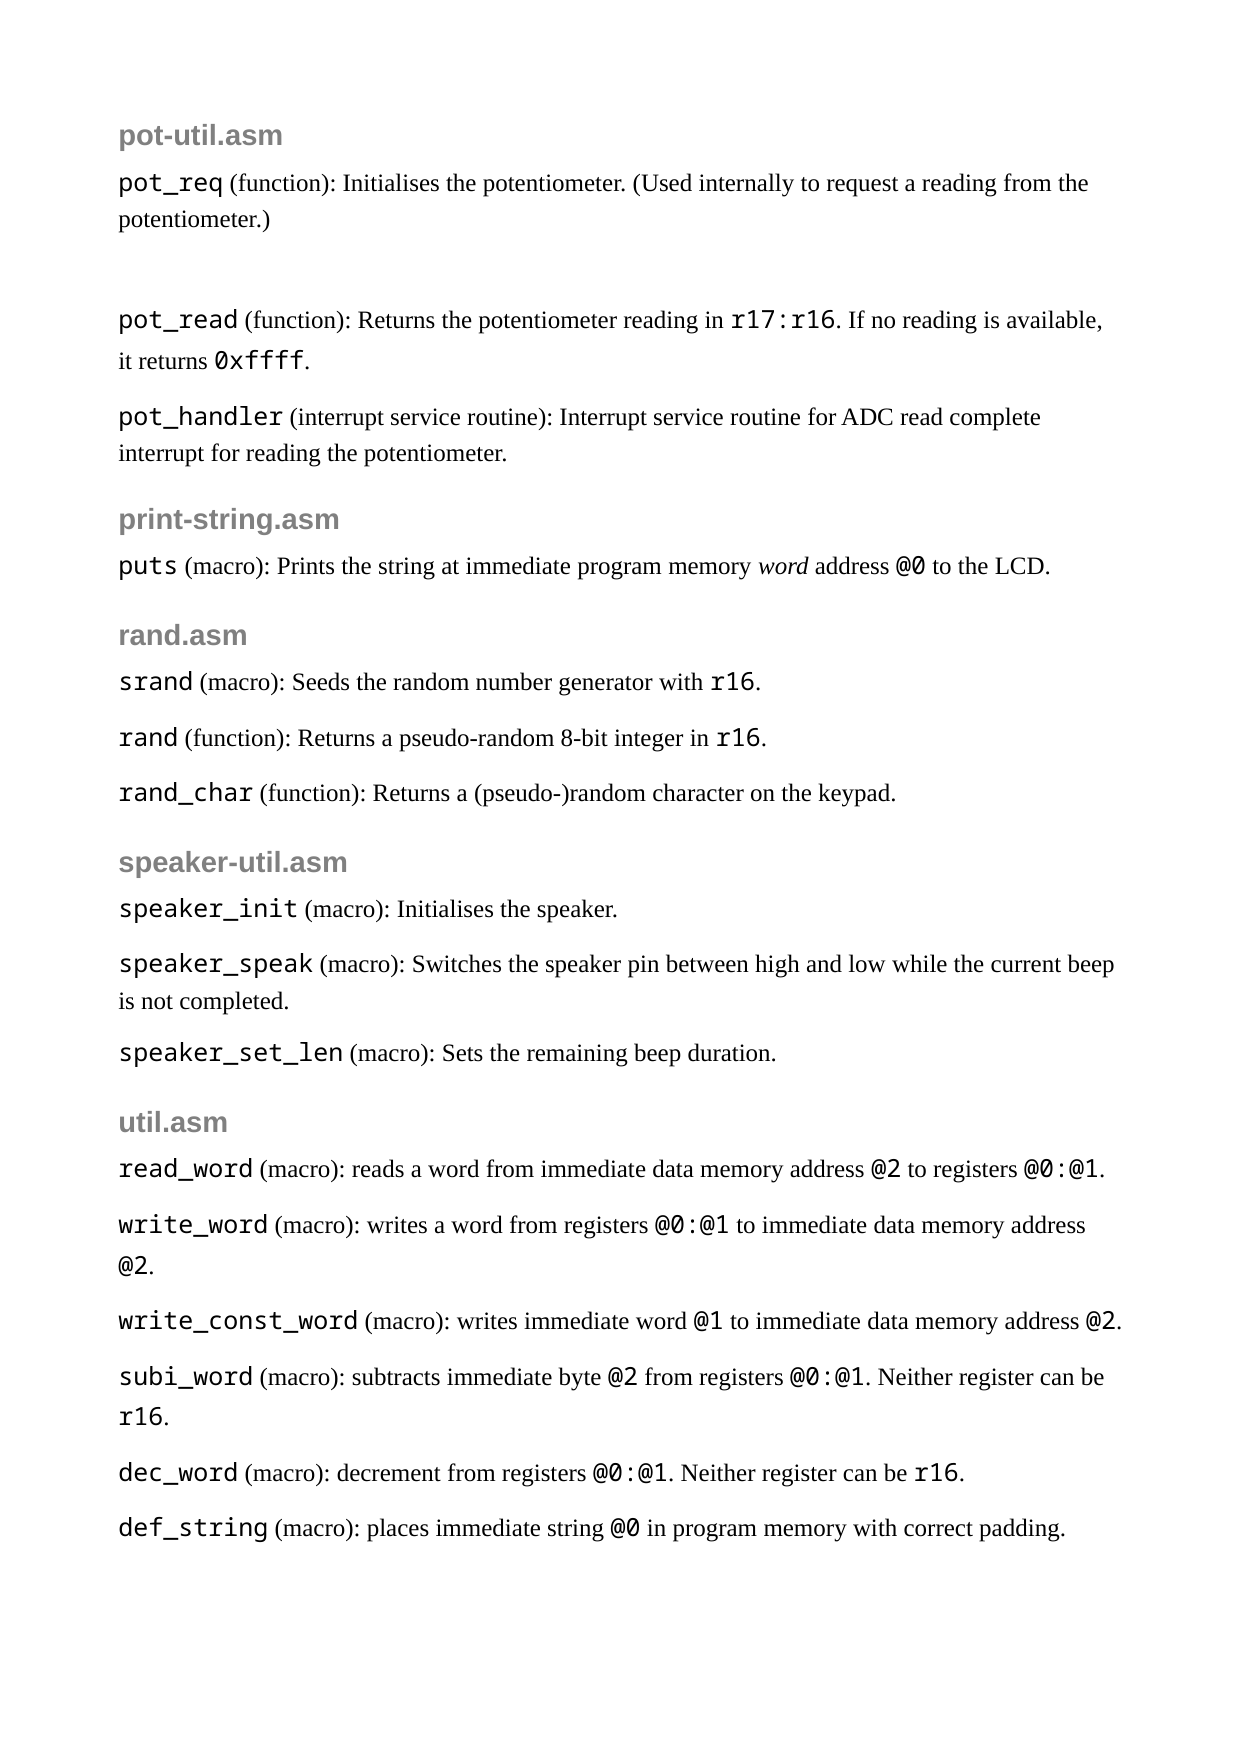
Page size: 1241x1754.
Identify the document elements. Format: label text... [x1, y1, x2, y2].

text dec_word (macro): decrement from registers @0:@1. Neither register can be r16. [118, 1454, 1122, 1488]
text srand (macro): Seeds the random number generator with r16. [118, 664, 1122, 698]
text pot_read (function): Returns the potentiometer reading in r17:r16. If no reading is available, it returns 0xffff. [118, 302, 1122, 377]
text puts (macro): Prints the string at immediate program memory word address @0 to the LCD. [118, 548, 1122, 582]
text write_const_word (macro): writes immediate word @1 to immediate data memory address @2. [118, 1303, 1122, 1337]
subtitle pot-util.asm [118, 118, 1122, 152]
text rand_char (function): Returns a (pseudo-)random character on the keypad. [118, 775, 1122, 809]
text def_string (macro): places immediate string @0 in program memory with correct padding. [118, 1510, 1122, 1544]
subtitle print-string.asm [118, 502, 1122, 535]
text write_word (macro): writes a word from registers @0:@1 to immediate data memory address @2. [118, 1206, 1122, 1281]
text subi_word (macro): subtracts immediate byte @2 from registers @0:@1. Neither register can be r16. [118, 1358, 1122, 1433]
text pot_req (function): Initialises the potentiometer. (Used internally to request a reading from the potentiometer.) [118, 164, 1122, 233]
text speaker_speak (macro): Switches the speaker pin between high and low while the current beep is not completed. [118, 946, 1122, 1015]
text speaker_set_len (macro): Sets the remaining beep duration. [118, 1035, 1122, 1069]
subtitle speaker-util.asm [118, 845, 1122, 878]
text read_word (macro): reads a word from immediate data memory address @2 to registers @0:@1. [118, 1151, 1122, 1185]
text rand (function): Returns a pseudo-random 8-bit integer in r16. [118, 719, 1122, 753]
subtitle rand.asm [118, 618, 1122, 651]
text pot_handler (interrupt service routine): Interrupt service routine for ADC read complete interrupt for reading the potentiometer. [118, 398, 1122, 467]
subtitle util.asm [118, 1105, 1122, 1138]
text speaker_init (macro): Initialises the speaker. [118, 891, 1122, 925]
